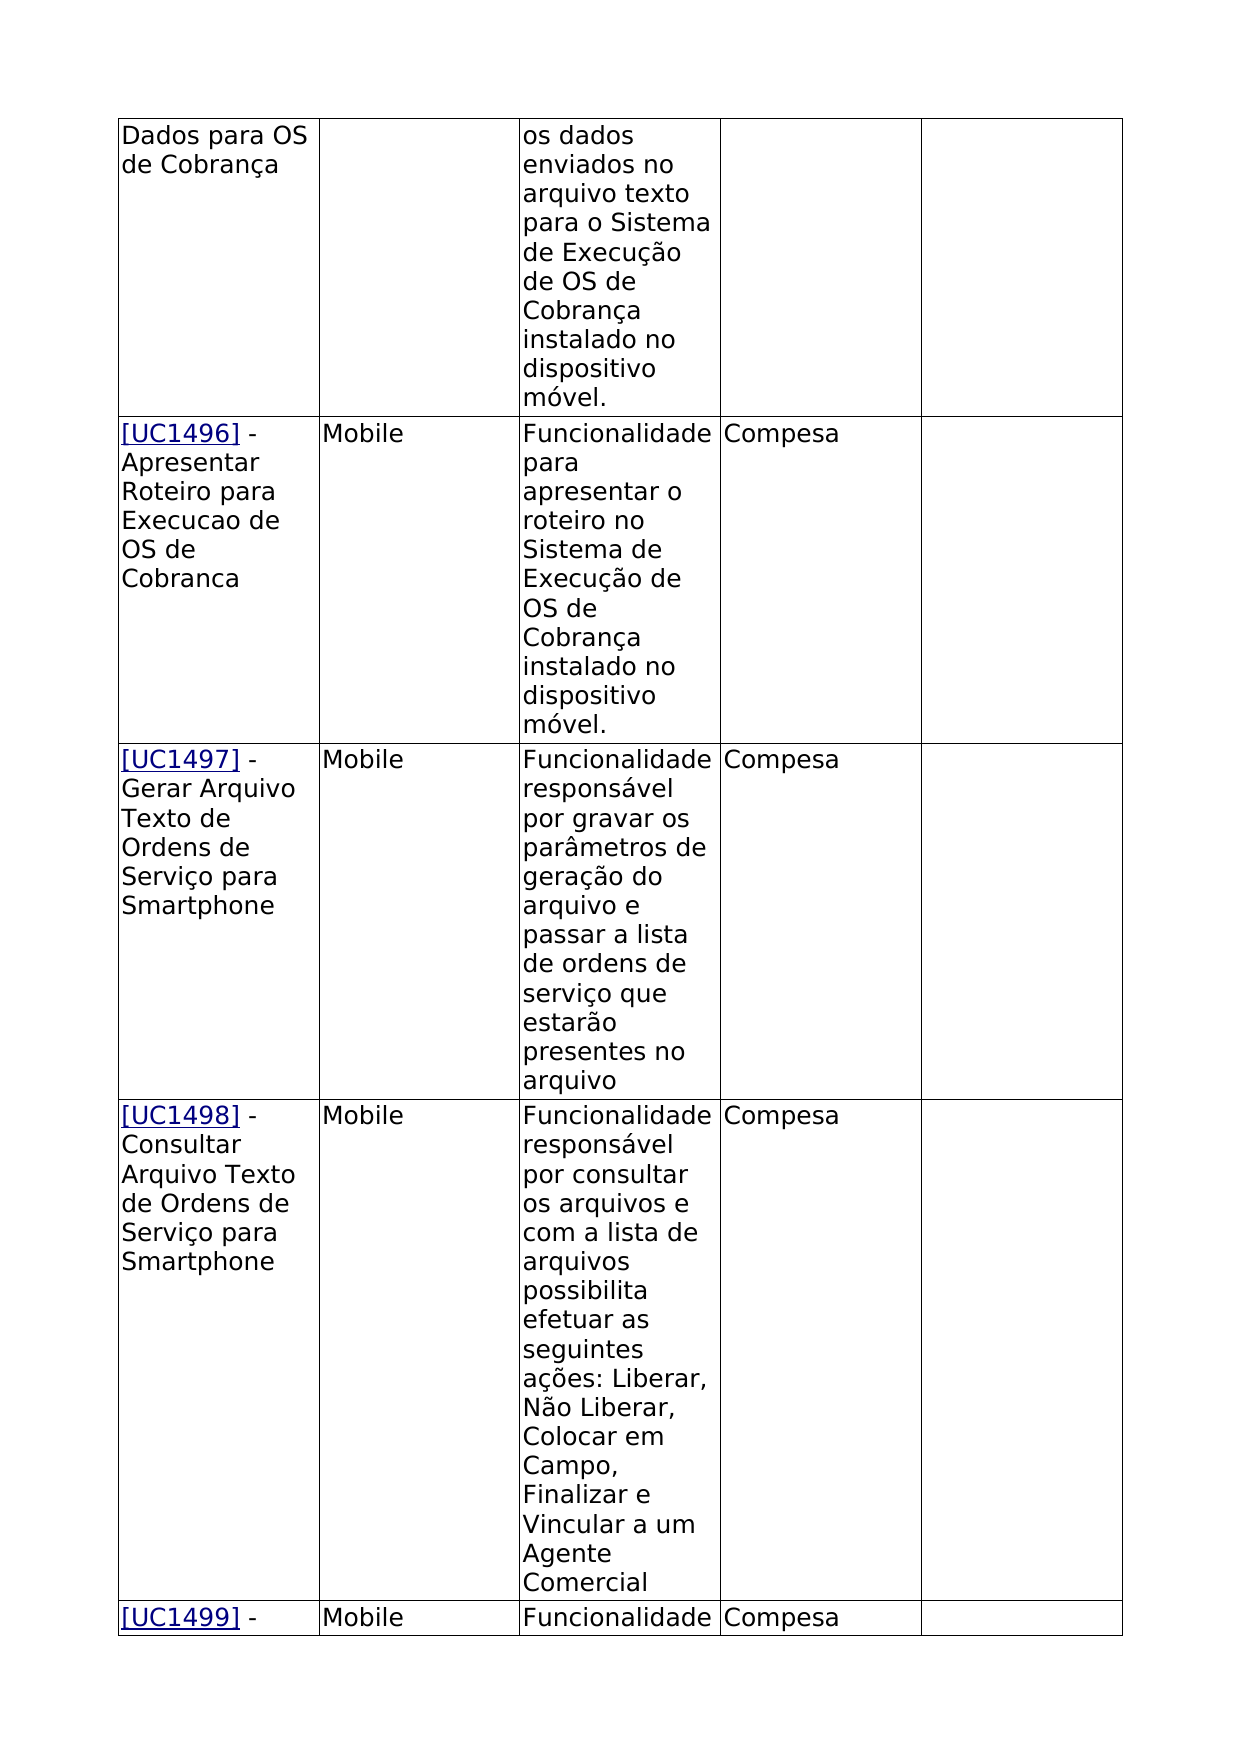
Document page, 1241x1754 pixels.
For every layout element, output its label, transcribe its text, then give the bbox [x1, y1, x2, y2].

table_cell [UC1499] [119, 1601, 319, 1635]
table_cell [922, 1601, 1122, 1635]
table_cell Funcionalidade para apresentar o roteiro no Sistema de Execução de OS de Cobrança instalado no dispositivo móvel. [520, 417, 720, 742]
table_cell Funcionalidade [520, 1601, 720, 1635]
table_cell os dados enviados no arquivo texto para o Sistema de Execução de OS de Cobrança instalado no dispositivo móvel. [520, 119, 720, 416]
table_cell [922, 119, 1122, 416]
table_cell Compesa [721, 1100, 921, 1600]
table_cell Mobile [320, 417, 519, 742]
table_cell Mobile [320, 744, 519, 1098]
table_cell Dados para OS de Cobrança [119, 119, 319, 416]
table_cell [721, 119, 921, 416]
table_cell [UC1497] - Gerar Arquivo Texto de Ordens de Serviço para Smartphone [119, 744, 319, 1098]
table_cell Mobile [320, 1601, 519, 1635]
table_cell Compesa [721, 417, 921, 742]
table_cell Funcionalidade responsável por consultar os arquivos e com a lista de arquivos possibilita efetuar as seguintes ações: Liberar, Não Liberar, Colocar em Campo, Finalizar e Vincular a um Agente Comercial [520, 1100, 720, 1600]
table_cell [UC1496] - Apresentar Roteiro para Execucao de OS de Cobranca [119, 417, 319, 742]
table_cell Mobile [320, 1100, 519, 1600]
table_cell [UC1498] - Consultar Arquivo Texto de Ordens de Serviço para Smartphone [119, 1100, 319, 1600]
table_cell [320, 119, 519, 416]
table_cell Funcionalidade responsável por gravar os parâmetros de geração do arquivo e passar a lista de ordens de serviço que estarão presentes no arquivo [520, 744, 720, 1098]
table_cell Compesa [721, 744, 921, 1098]
table_cell [922, 1100, 1122, 1600]
table_cell [922, 417, 1122, 742]
table_cell [922, 744, 1122, 1098]
table_cell Compesa [721, 1601, 921, 1635]
